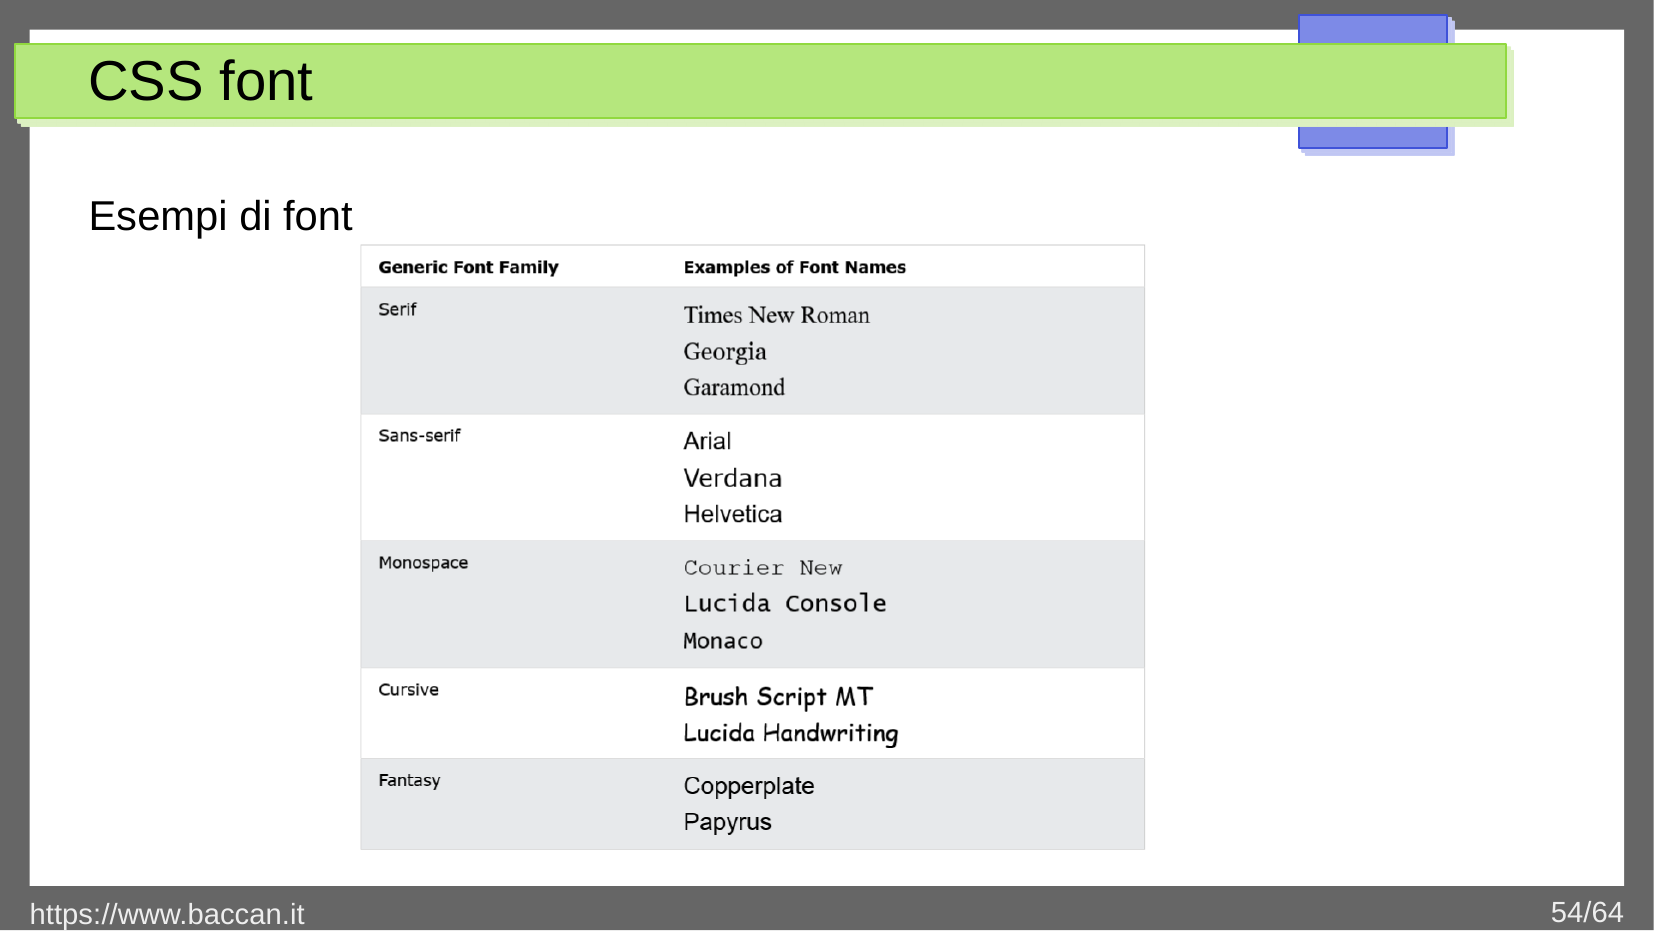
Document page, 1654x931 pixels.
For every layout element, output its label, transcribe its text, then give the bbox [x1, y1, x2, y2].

text_box Esempi di font [88, 169, 1565, 820]
title CSS font [88, 44, 1506, 119]
picture [354, 237, 1152, 857]
